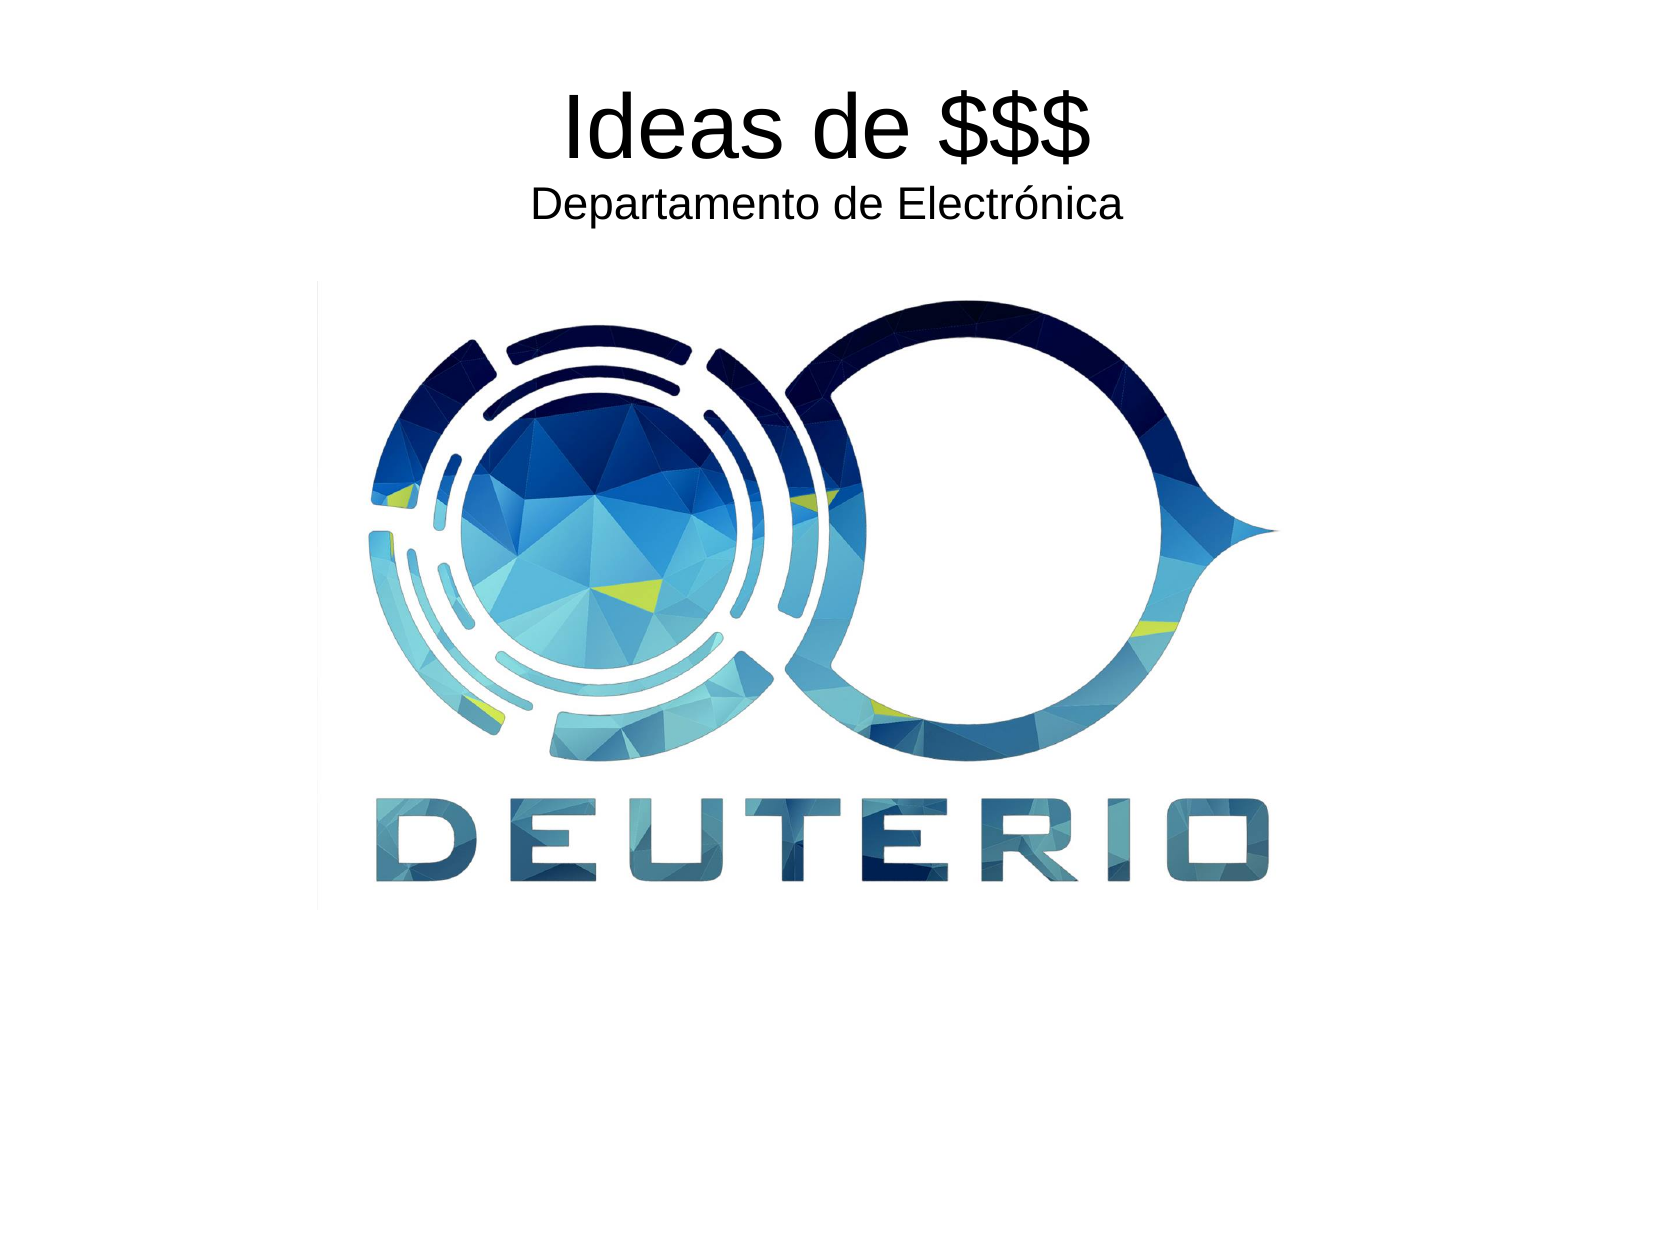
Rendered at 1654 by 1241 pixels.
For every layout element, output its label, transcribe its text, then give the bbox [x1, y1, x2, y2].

title Ideas de $$$ Departamento de Electrónica [82, 49, 1571, 257]
picture [317, 281, 1347, 910]
